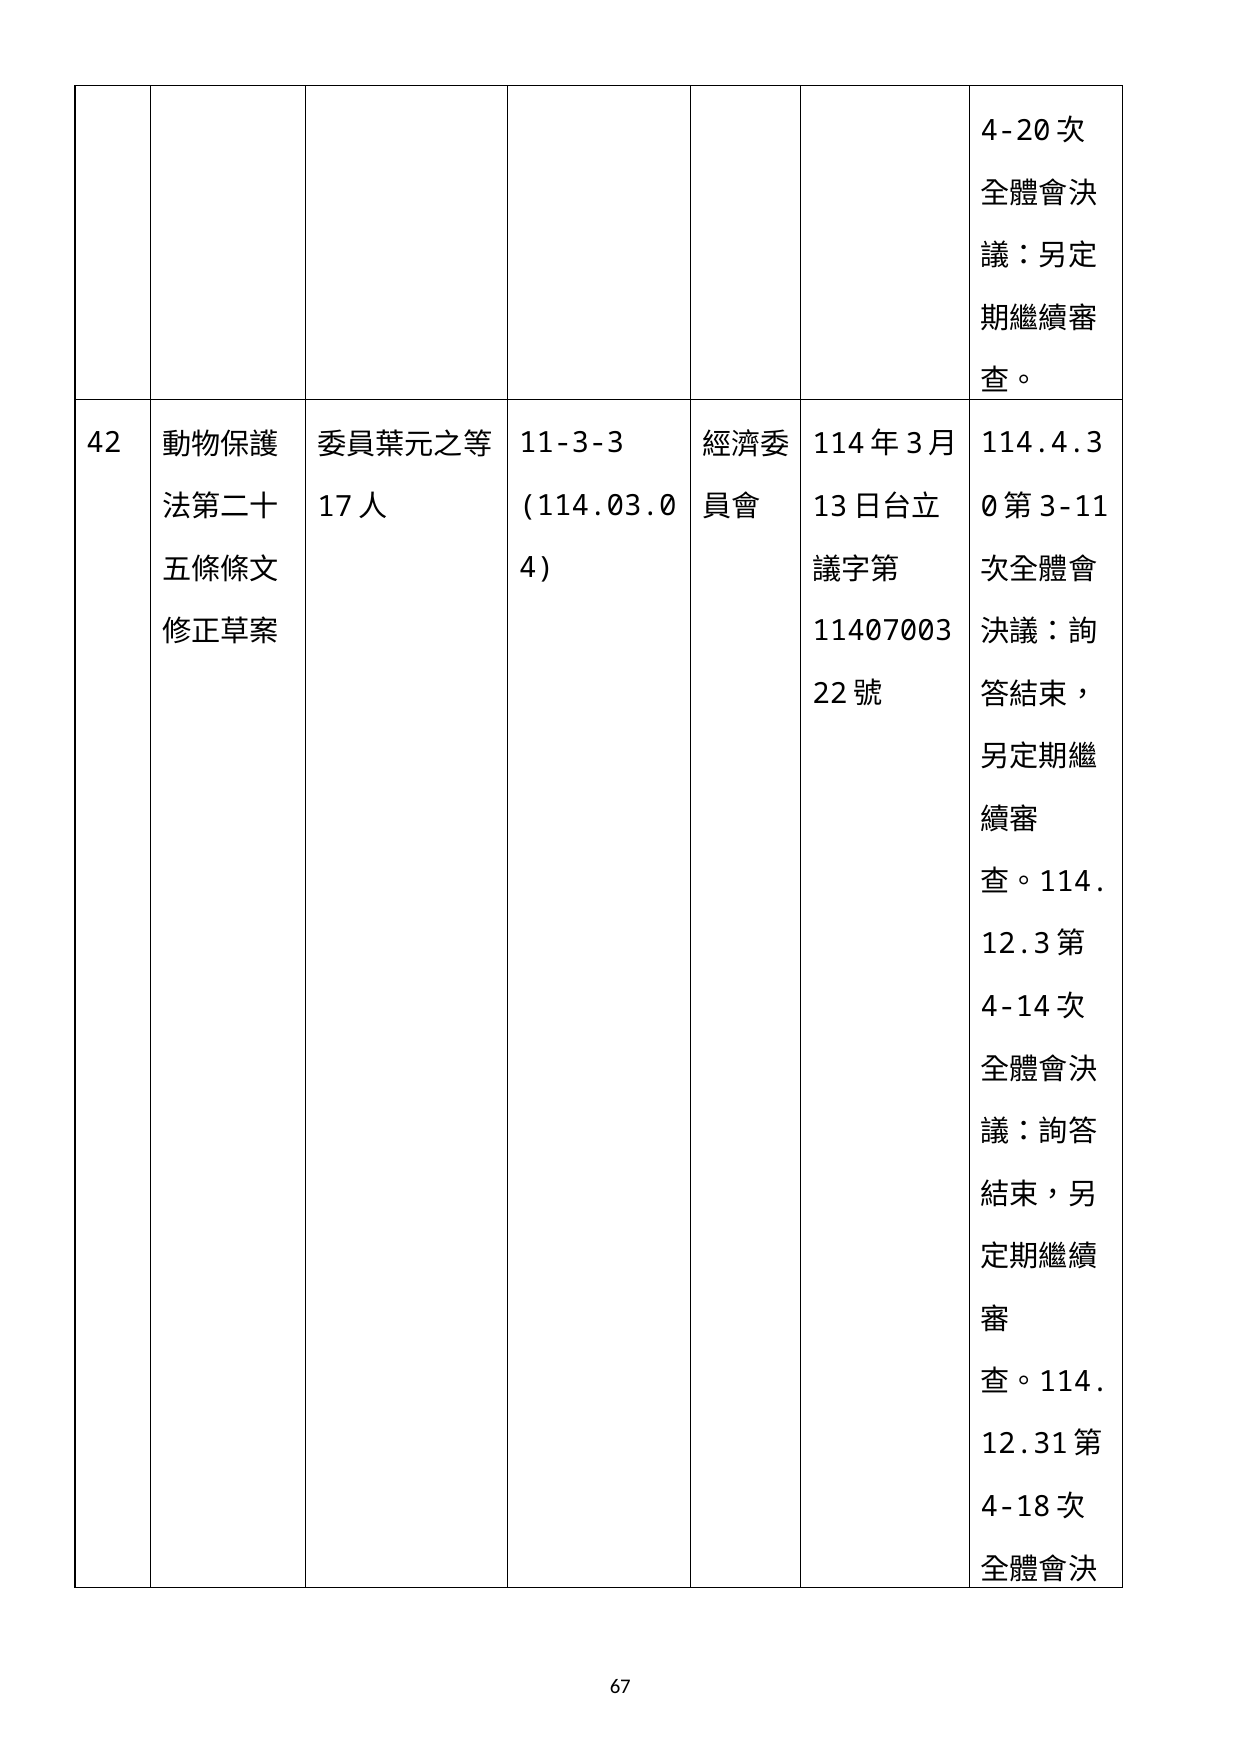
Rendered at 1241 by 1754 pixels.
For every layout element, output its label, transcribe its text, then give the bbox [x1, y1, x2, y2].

table_cell 經濟委員會 [691, 400, 800, 1587]
table_cell 114年3月13日台立議字第1140700322號 [801, 400, 969, 1587]
table_cell [306, 86, 507, 399]
table_cell 動物保護法第二十五條條文修正草案 [151, 400, 305, 1587]
table_cell 委員葉元之等17人 [306, 400, 507, 1587]
table_cell [801, 86, 969, 399]
table_cell 42 [76, 400, 150, 1587]
table_cell [508, 86, 690, 399]
table_cell [151, 86, 305, 399]
table_cell [691, 86, 800, 399]
table_cell 4-20次全體會決議：另定期繼續審查。 [970, 86, 1122, 399]
table_cell 114.4.30第3-11次全體會決議：詢答結束，另定期繼續審查。114.12.3第4-14次全體會決議：詢答結束，另定期繼續審查。114.12.31第4-18次全體會決 [970, 400, 1122, 1587]
table_cell [76, 86, 150, 399]
table_cell 11-3-3 (114.03.04) [508, 400, 690, 1587]
